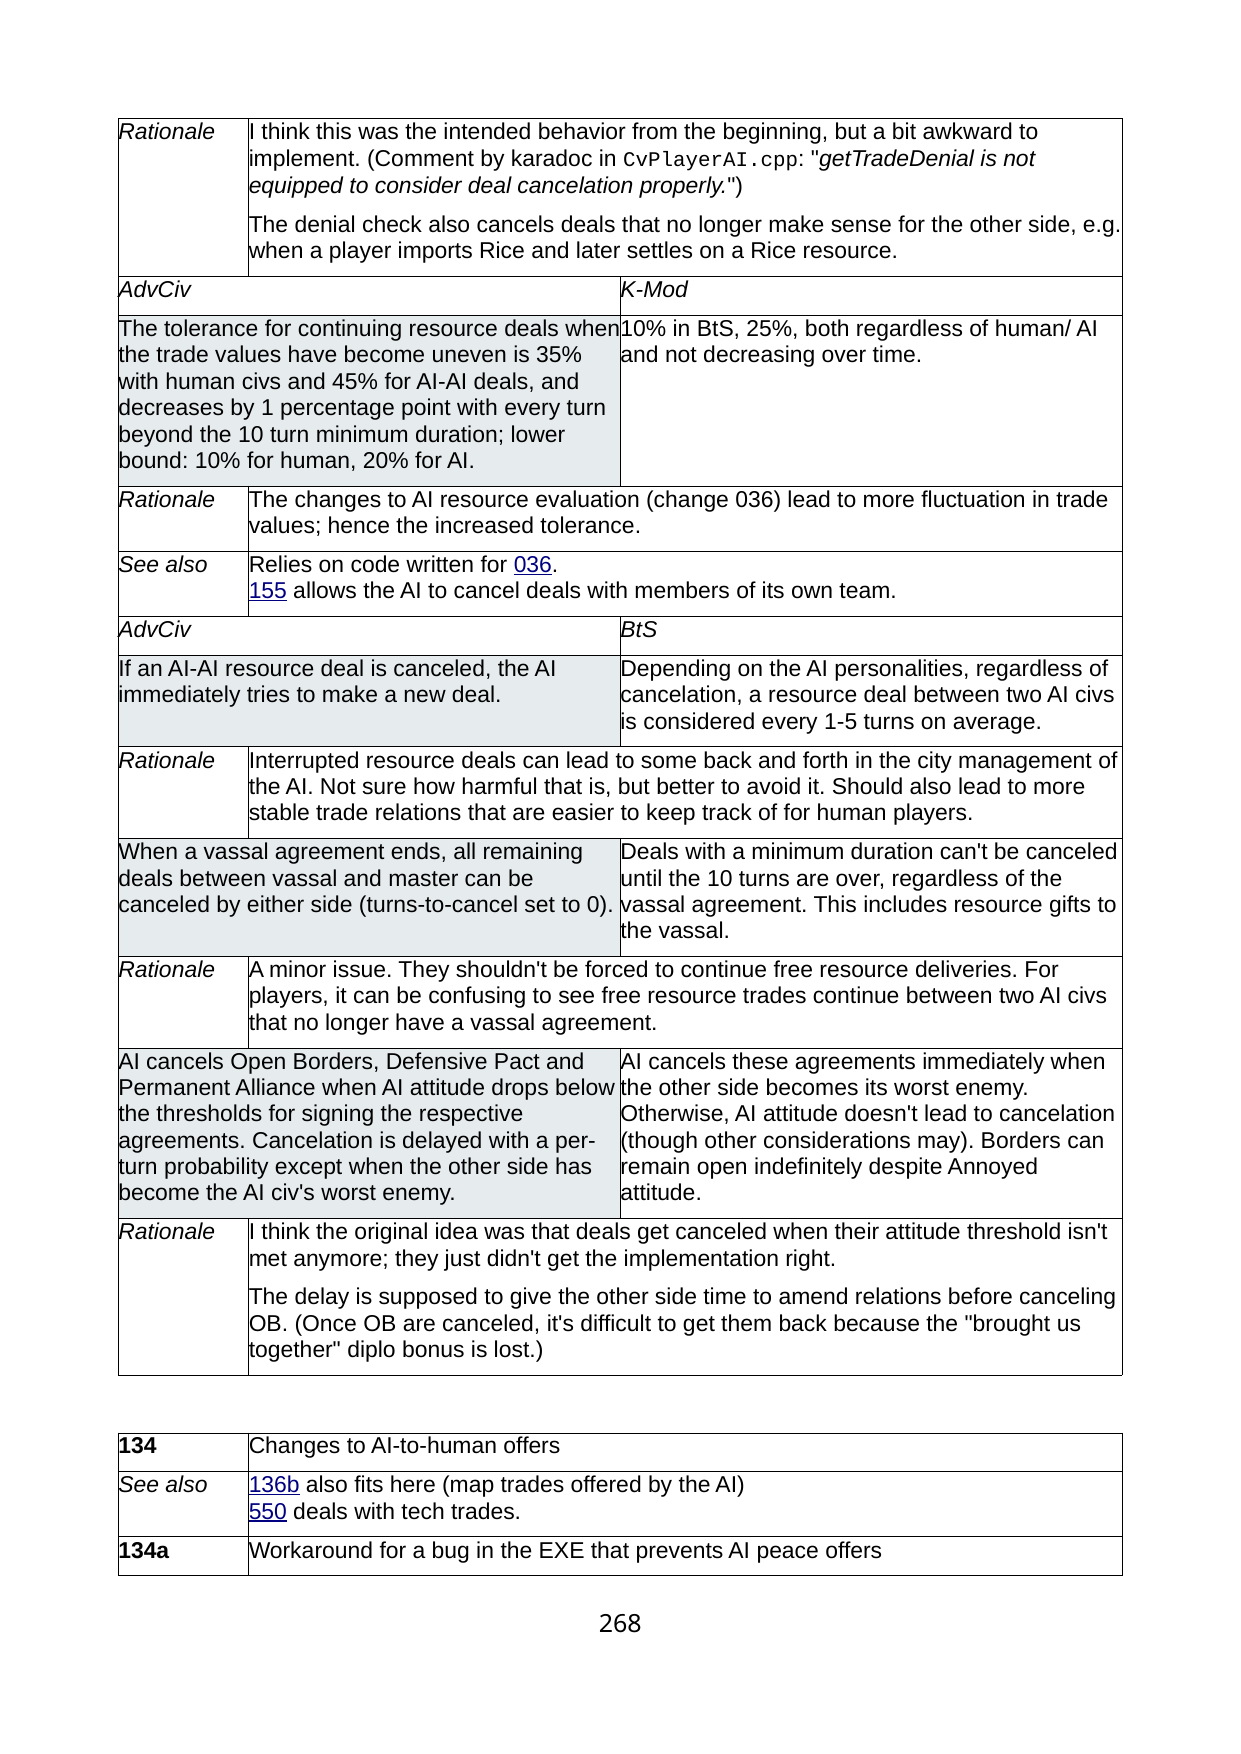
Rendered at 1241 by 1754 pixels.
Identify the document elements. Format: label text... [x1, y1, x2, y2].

table_cell Rationale [119, 487, 248, 551]
table_cell I think this was the intended behavior from the beginning, but a bit awkward to implement. (Comment by karadoc in CvPlayerAI.cpp: "getTradeDenial is not equipped to consider deal cancelation properly.") The denial check also cancels deals that no longer make sense for the other side, e.g. when a player imports Rice and later settles on a Rice resource. [249, 119, 1122, 276]
table_cell Rationale [119, 119, 248, 276]
table_cell Rationale [119, 1219, 248, 1375]
table_cell AdvCiv [119, 277, 620, 315]
table_cell 134a [119, 1537, 248, 1575]
table_cell Workaround for a bug in the EXE that prevents AI peace offers [249, 1537, 1122, 1575]
table_cell Deals with a minimum duration can't be canceled until the 10 turns are over, regardless of the vassal agreement. This includes resource gifts to the vassal. [621, 839, 1122, 956]
table_cell Rationale [119, 747, 248, 838]
table_cell Depending on the AI personalities, regardless of cancelation, a resource deal between two AI civs is considered every 1-5 turns on average. [621, 656, 1122, 746]
table_cell See also [119, 552, 248, 616]
table_cell A minor issue. They shouldn't be forced to continue free resource deliveries. For players, it can be confusing to see free resource trades continue between two AI civs that no longer have a vassal agreement. [249, 957, 1122, 1047]
table_cell The tolerance for continuing resource deals when the trade values have become uneven is 35% with human civs and 45% for AI-AI deals, and decreases by 1 percentage point with every turn beyond the 10 turn minimum duration; lower bound: 10% for human, 20% for AI. [119, 316, 620, 486]
table_cell AdvCiv [119, 617, 620, 655]
table_cell Relies on code written for 036. 155 allows the AI to cancel deals with members of its own team. [249, 552, 1122, 616]
table_cell 136b also fits here (map trades offered by the AI) 550 deals with tech trades. [249, 1472, 1122, 1536]
table_cell See also [119, 1472, 248, 1536]
table_cell Interrupted resource deals can lead to some back and forth in the city management of the AI. Not sure how harmful that is, but better to avoid it. Should also lead to more stable trade relations that are easier to keep track of for human players. [249, 747, 1122, 838]
table_cell K-Mod [621, 277, 1122, 315]
table_cell If an AI-AI resource deal is canceled, the AI immediately tries to make a new deal. [119, 656, 620, 746]
table_cell The changes to AI resource evaluation (change 036) lead to more fluctuation in trade values; hence the increased tolerance. [249, 487, 1122, 551]
table_cell AI cancels these agreements immediately when the other side becomes its worst enemy. Otherwise, AI attitude doesn't lead to cancelation (though other considerations may). Borders can remain open indefinitely despite Annoyed attitude. [621, 1049, 1122, 1218]
table_header Changes to AI-to-human offers [249, 1434, 1122, 1471]
table_cell AI cancels Open Borders, Defensive Pact and Permanent Alliance when AI attitude drops below the thresholds for signing the respective agreements. Cancelation is delayed with a per-turn probability except when the other side has become the AI civ's worst enemy. [119, 1049, 620, 1218]
table_cell Rationale [119, 957, 248, 1047]
table_cell I think the original idea was that deals get canceled when their attitude threshold isn't met anymore; they just didn't get the implementation right. The delay is supposed to give the other side time to amend relations before canceling OB. (Once OB are canceled, it's difficult to get them back because the "brought us together" diplo bonus is lost.) [249, 1219, 1122, 1375]
table_cell When a vassal agreement ends, all remaining deals between vassal and master can be canceled by either side (turns-to-cancel set to 0). [119, 839, 620, 956]
table_header 134 [119, 1434, 248, 1471]
table_cell BtS [621, 617, 1122, 655]
table_cell 10% in BtS, 25%, both regardless of human/ AI and not decreasing over time. [621, 316, 1122, 486]
